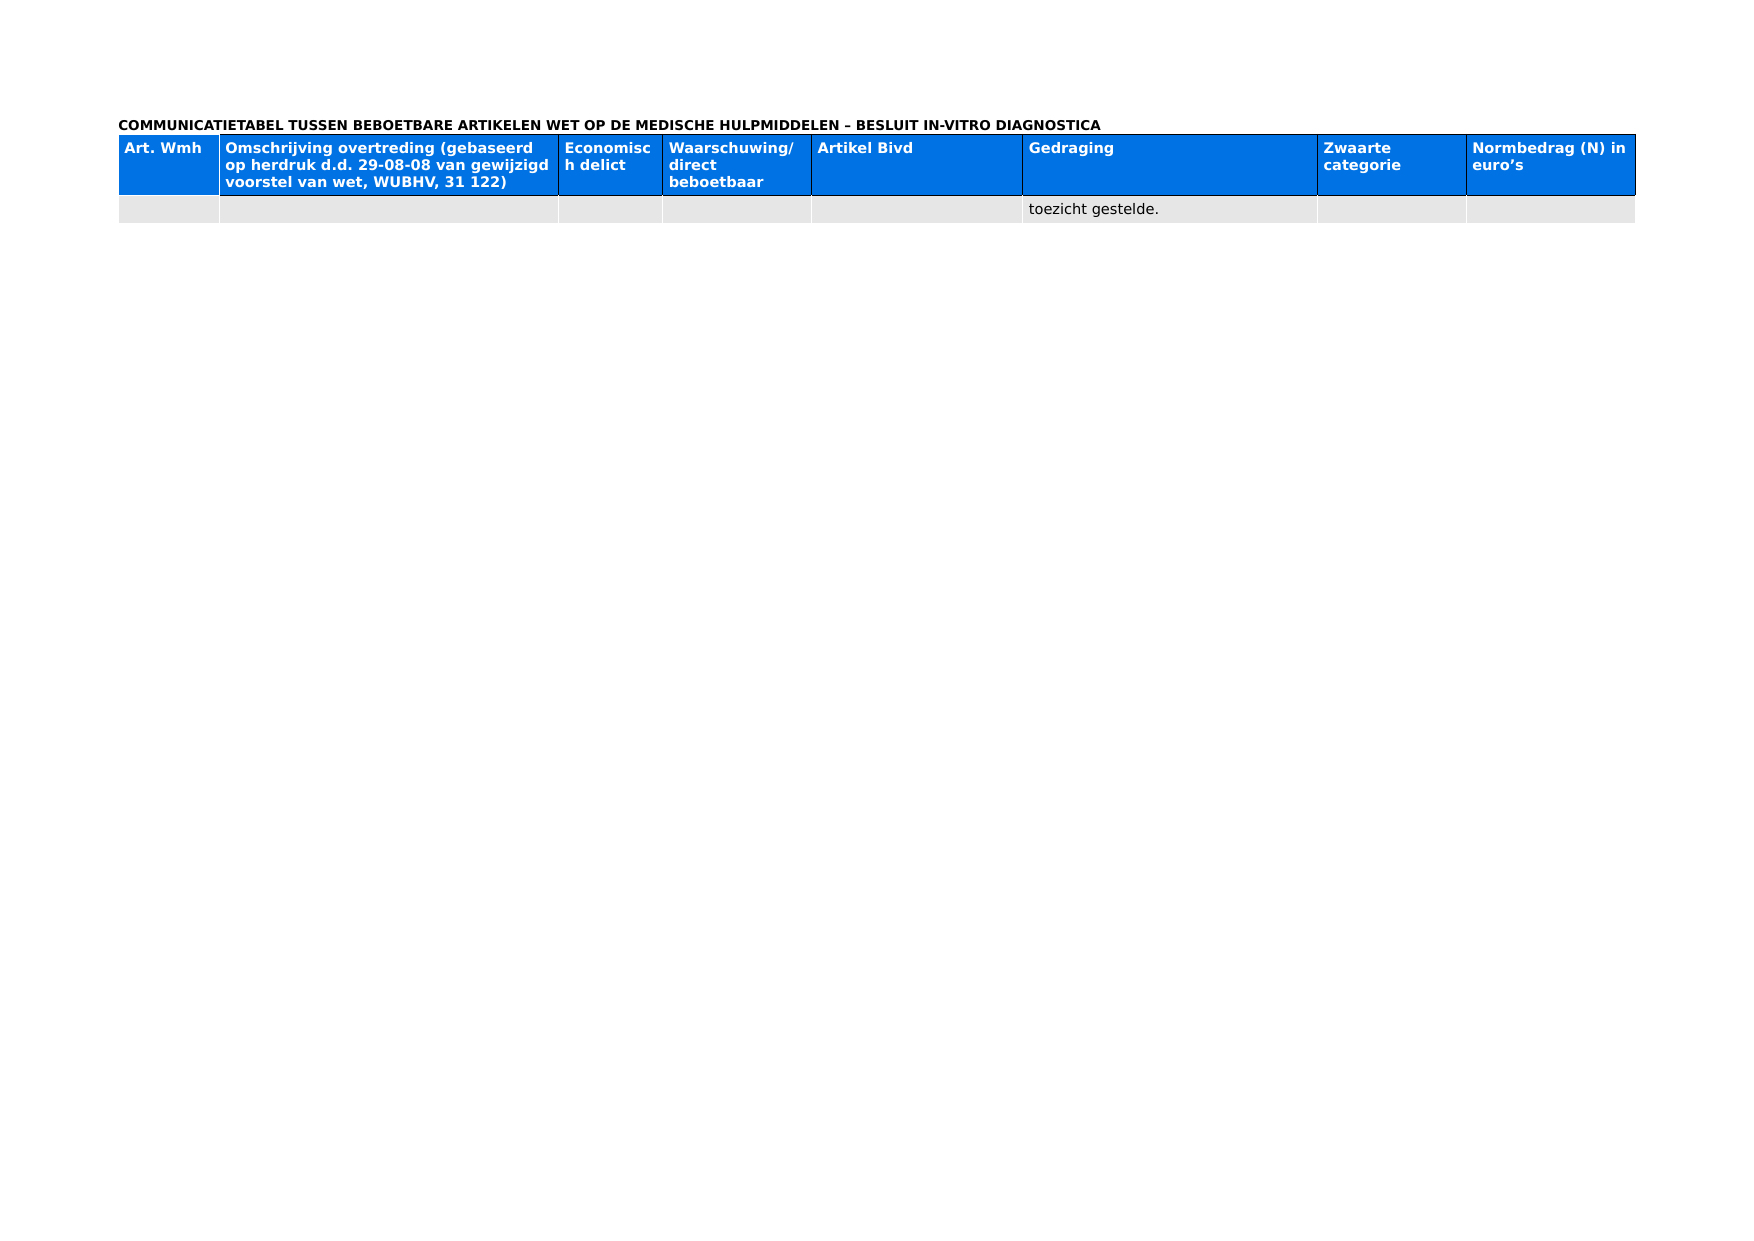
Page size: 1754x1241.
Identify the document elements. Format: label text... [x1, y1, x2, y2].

table_cell Art. Wmh [119, 135, 219, 195]
table_cell Artikel Bivd [812, 135, 1022, 195]
table_cell Waarschuwing/direct beboetbaar [663, 135, 811, 195]
table_cell [812, 196, 1022, 223]
table_cell Gedraging [1023, 135, 1317, 195]
table_header COMMUNICATIETABEL TUSSEN BEBOETBARE ARTIKELEN WET OP DE MEDISCHE HULPMIDDELEN – BESLUIT IN-VITRO DIAGNOSTICA [118, 118, 1636, 134]
table_cell Zwaarte categorie [1318, 135, 1466, 195]
table_cell Economisch delict [559, 135, 662, 195]
table_cell [559, 196, 662, 223]
table_cell [220, 196, 558, 223]
table_cell toezicht gestelde. [1023, 196, 1317, 223]
table_cell [663, 196, 811, 223]
table_cell Normbedrag (N) in euro’s [1467, 135, 1635, 195]
table_cell [1467, 196, 1635, 223]
table_cell [119, 196, 219, 223]
table_cell [1318, 196, 1466, 223]
table_cell Omschrijving overtreding (gebaseerd op herdruk d.d. 29-08-08 van gewijzigd voorstel van wet, WUBHV, 31 122) [220, 135, 558, 195]
